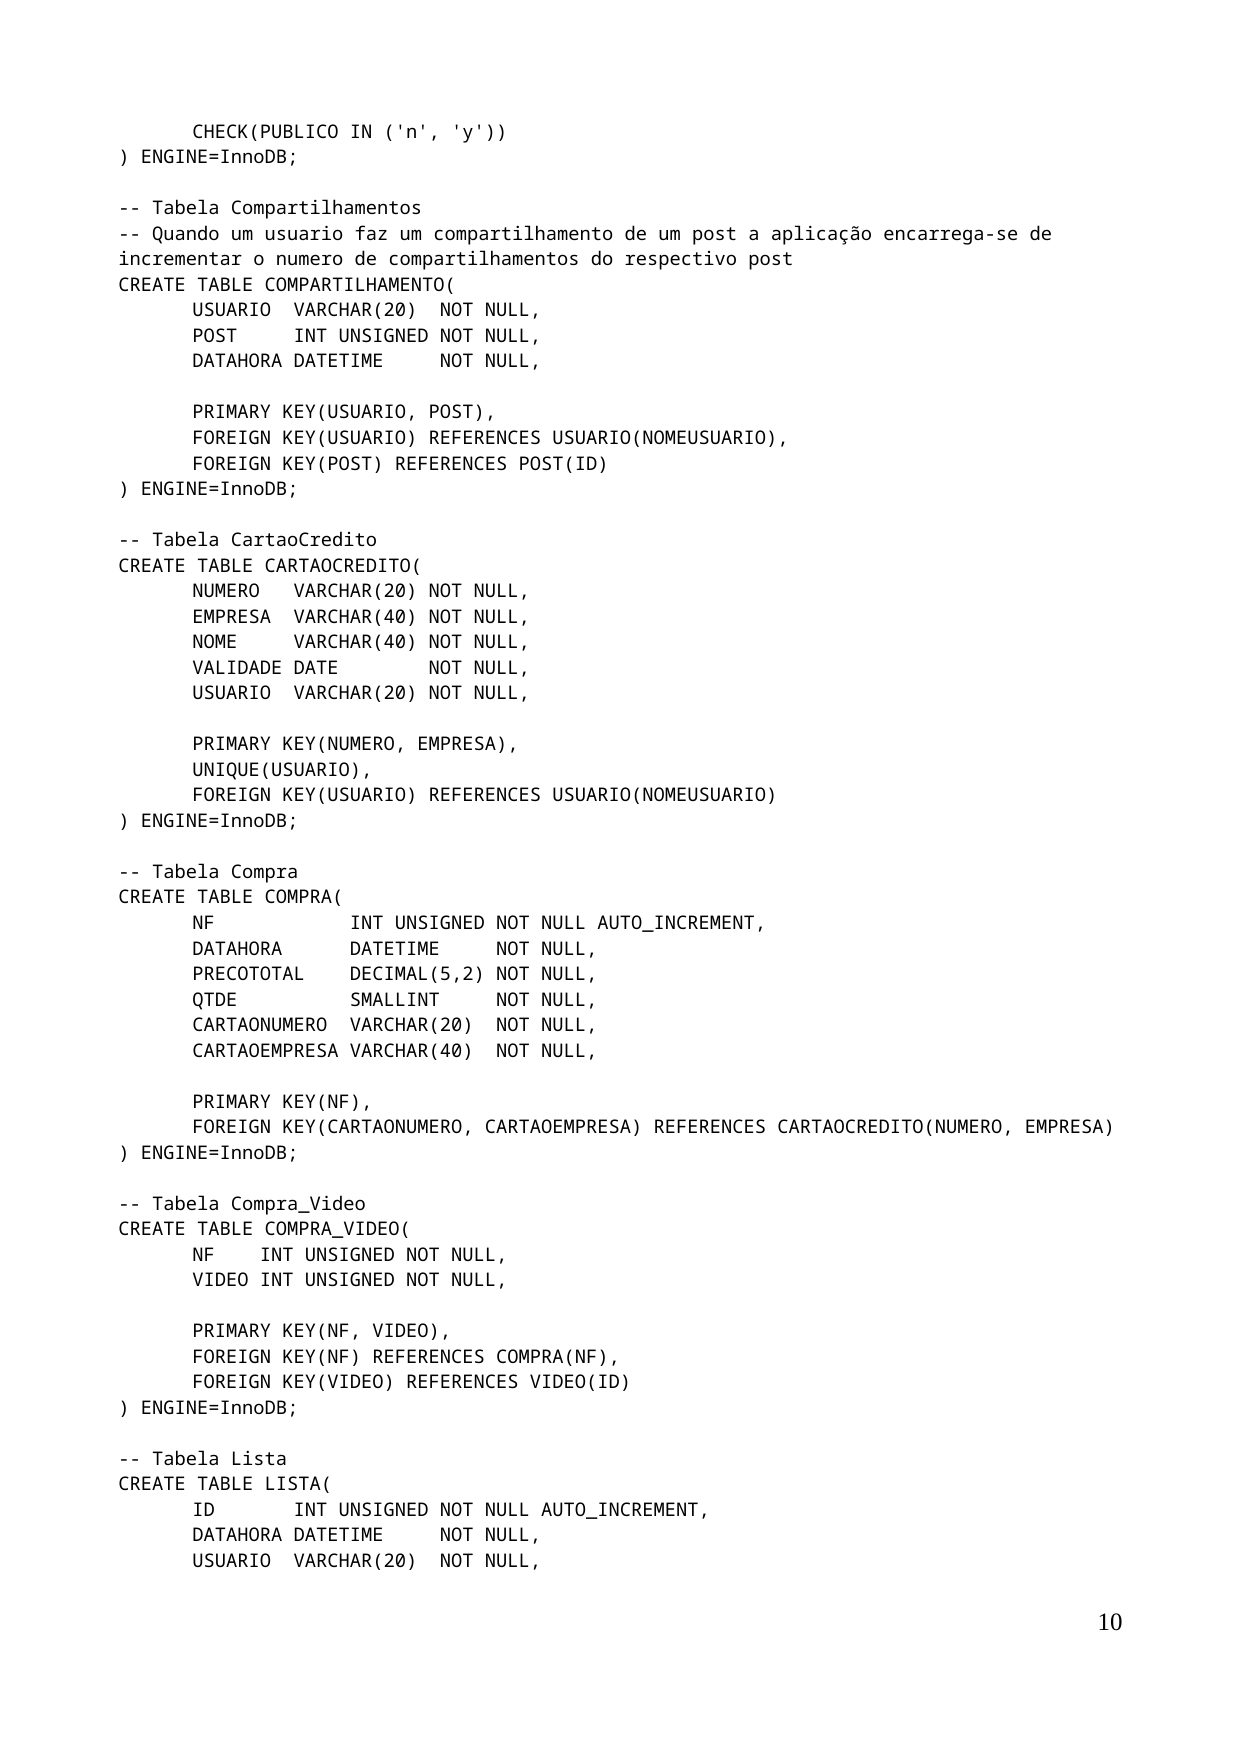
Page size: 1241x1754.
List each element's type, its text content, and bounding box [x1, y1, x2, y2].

text FOREIGN KEY(VIDEO) REFERENCES VIDEO(ID) [118, 1369, 1122, 1394]
text VALIDADE DATE NOT NULL, [118, 654, 1122, 679]
text NUMERO VARCHAR(20) NOT NULL, [118, 577, 1122, 603]
text -- Tabela Compra [118, 858, 1122, 884]
text PRIMARY KEY(NF), [118, 1088, 1122, 1113]
text CHECK(PUBLICO IN ('n', 'y')) [118, 118, 1122, 144]
text QTDE SMALLINT NOT NULL, [118, 986, 1122, 1011]
text CARTAOEMPRESA VARCHAR(40) NOT NULL, [118, 1037, 1122, 1062]
text -- Tabela Compartilhamentos [118, 195, 1122, 220]
text NF INT UNSIGNED NOT NULL, [118, 1241, 1122, 1267]
text DATAHORA DATETIME NOT NULL, [118, 1522, 1122, 1547]
text USUARIO VARCHAR(20) NOT NULL, [118, 679, 1122, 705]
text PRIMARY KEY(USUARIO, POST), [118, 399, 1122, 424]
text NF INT UNSIGNED NOT NULL AUTO_INCREMENT, [118, 909, 1122, 935]
text FOREIGN KEY(USUARIO) REFERENCES USUARIO(NOMEUSUARIO) [118, 782, 1122, 807]
text ) ENGINE=InnoDB; [118, 144, 1122, 169]
text CREATE TABLE LISTA( [118, 1471, 1122, 1496]
text CREATE TABLE COMPRA_VIDEO( [118, 1216, 1122, 1241]
text UNIQUE(USUARIO), [118, 756, 1122, 782]
text ) ENGINE=InnoDB; [118, 807, 1122, 833]
text ) ENGINE=InnoDB; [118, 475, 1122, 501]
text CREATE TABLE CARTAOCREDITO( [118, 552, 1122, 577]
text ) ENGINE=InnoDB; [118, 1394, 1122, 1420]
text DATAHORA DATETIME NOT NULL, [118, 935, 1122, 960]
text FOREIGN KEY(USUARIO) REFERENCES USUARIO(NOMEUSUARIO), [118, 424, 1122, 450]
text NOME VARCHAR(40) NOT NULL, [118, 628, 1122, 654]
text FOREIGN KEY(NF) REFERENCES COMPRA(NF), [118, 1343, 1122, 1369]
text -- Tabela Compra_Video [118, 1190, 1122, 1216]
text -- Tabela Lista [118, 1445, 1122, 1471]
text -- Tabela CartaoCredito [118, 526, 1122, 552]
text ID INT UNSIGNED NOT NULL AUTO_INCREMENT, [118, 1496, 1122, 1522]
text USUARIO VARCHAR(20) NOT NULL, [118, 1547, 1122, 1573]
text ) ENGINE=InnoDB; [118, 1139, 1122, 1164]
text PRECOTOTAL DECIMAL(5,2) NOT NULL, [118, 960, 1122, 986]
text PRIMARY KEY(NF, VIDEO), [118, 1318, 1122, 1343]
text -- Quando um usuario faz um compartilhamento de um post a aplicação encarrega-se de incrementar o numero de compartilhamentos do respectivo post [118, 220, 1122, 271]
text FOREIGN KEY(POST) REFERENCES POST(ID) [118, 450, 1122, 475]
text PRIMARY KEY(NUMERO, EMPRESA), [118, 731, 1122, 756]
text CREATE TABLE COMPRA( [118, 884, 1122, 909]
text VIDEO INT UNSIGNED NOT NULL, [118, 1267, 1122, 1292]
text USUARIO VARCHAR(20) NOT NULL, [118, 297, 1122, 322]
text EMPRESA VARCHAR(40) NOT NULL, [118, 603, 1122, 628]
text CREATE TABLE COMPARTILHAMENTO( [118, 271, 1122, 297]
text FOREIGN KEY(CARTAONUMERO, CARTAOEMPRESA) REFERENCES CARTAOCREDITO(NUMERO, EMPRESA) [118, 1113, 1122, 1139]
text CARTAONUMERO VARCHAR(20) NOT NULL, [118, 1011, 1122, 1037]
text POST INT UNSIGNED NOT NULL, [118, 322, 1122, 348]
text DATAHORA DATETIME NOT NULL, [118, 348, 1122, 373]
